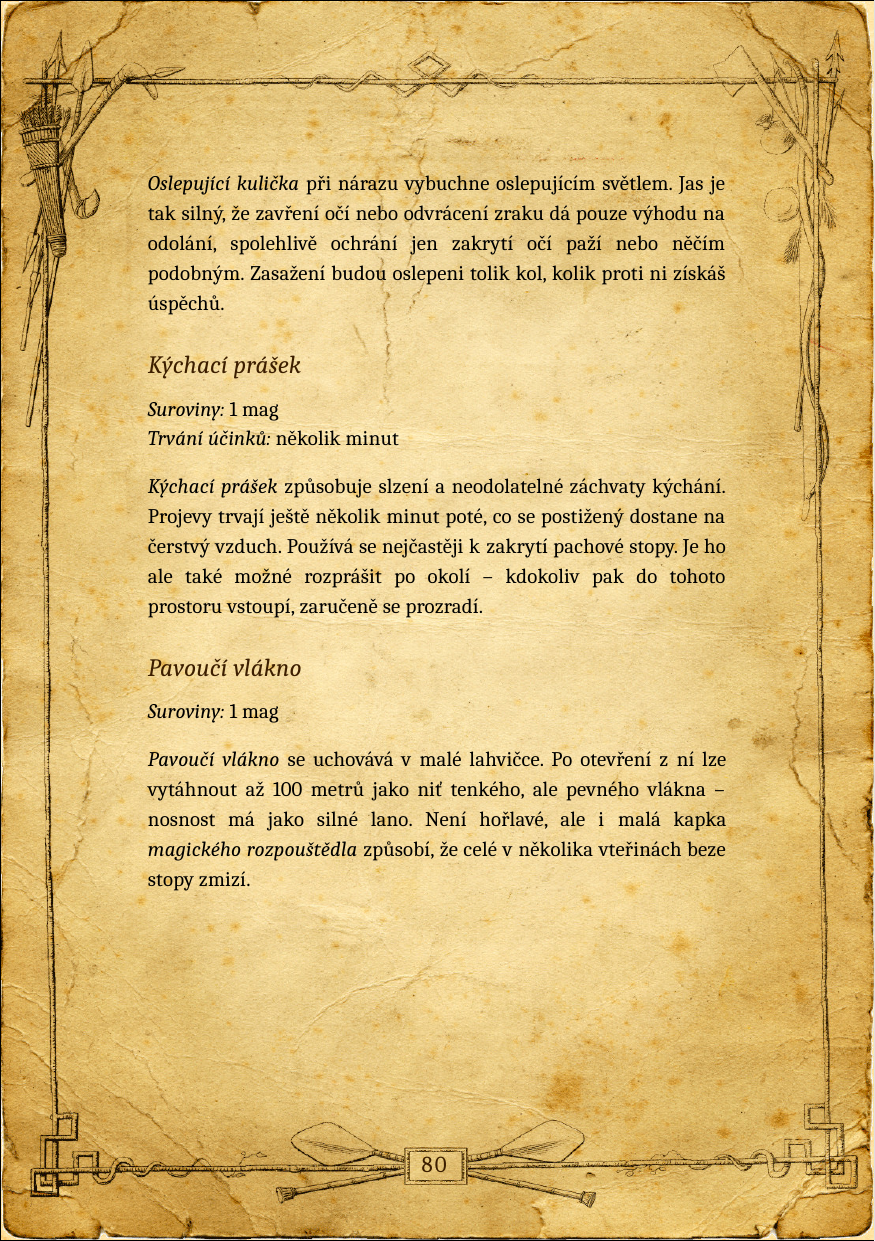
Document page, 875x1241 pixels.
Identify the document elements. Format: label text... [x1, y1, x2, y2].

text Suroviny: 1 mag [148, 700, 726, 724]
text Oslepující kulička při nárazu vybuchne oslepujícím světlem. Jas je tak silný, že zavření očí nebo odvrácení zraku dá pouze výhodu na odolání, spolehlivě ochrání jen zakrytí očí paží nebo něčím podobným. Zasažení budou oslepeni tolik kol, kolik proti ni získáš úspěchů. [148, 172, 726, 315]
subtitle Kýchací prášek [148, 351, 726, 379]
text Kýchací prášek způsobuje slzení a⁠ neodolatelné záchvaty kýchání. Projevy trvají ještě několik minut poté, co se postižený dostane na čerstvý vzduch. Používá se nejčastěji k⁠ zakrytí pachové stopy. Je ho ale také možné rozprášit po okolí – kdokoliv pak do tohoto prostoru vstoupí, zaručeně se prozradí. [148, 475, 726, 618]
text Suroviny: 1 mag Trvání účinků: několik minut [148, 397, 726, 451]
subtitle Pavoučí vlákno [148, 654, 726, 682]
picture [1, 1, 874, 1240]
text Pavoučí vlákno se uchovává v⁠ malé lahvičce. Po otevření z⁠ ní lze vytáhnout až 100 metrů jako niť tenkého, ale pevného vlákna – nosnost má jako silné lano. Není hořlavé, ale i⁠ malá kapka magického rozpouštědla způsobí, že celé v⁠ několika vteřinách beze stopy zmizí. [148, 748, 726, 891]
